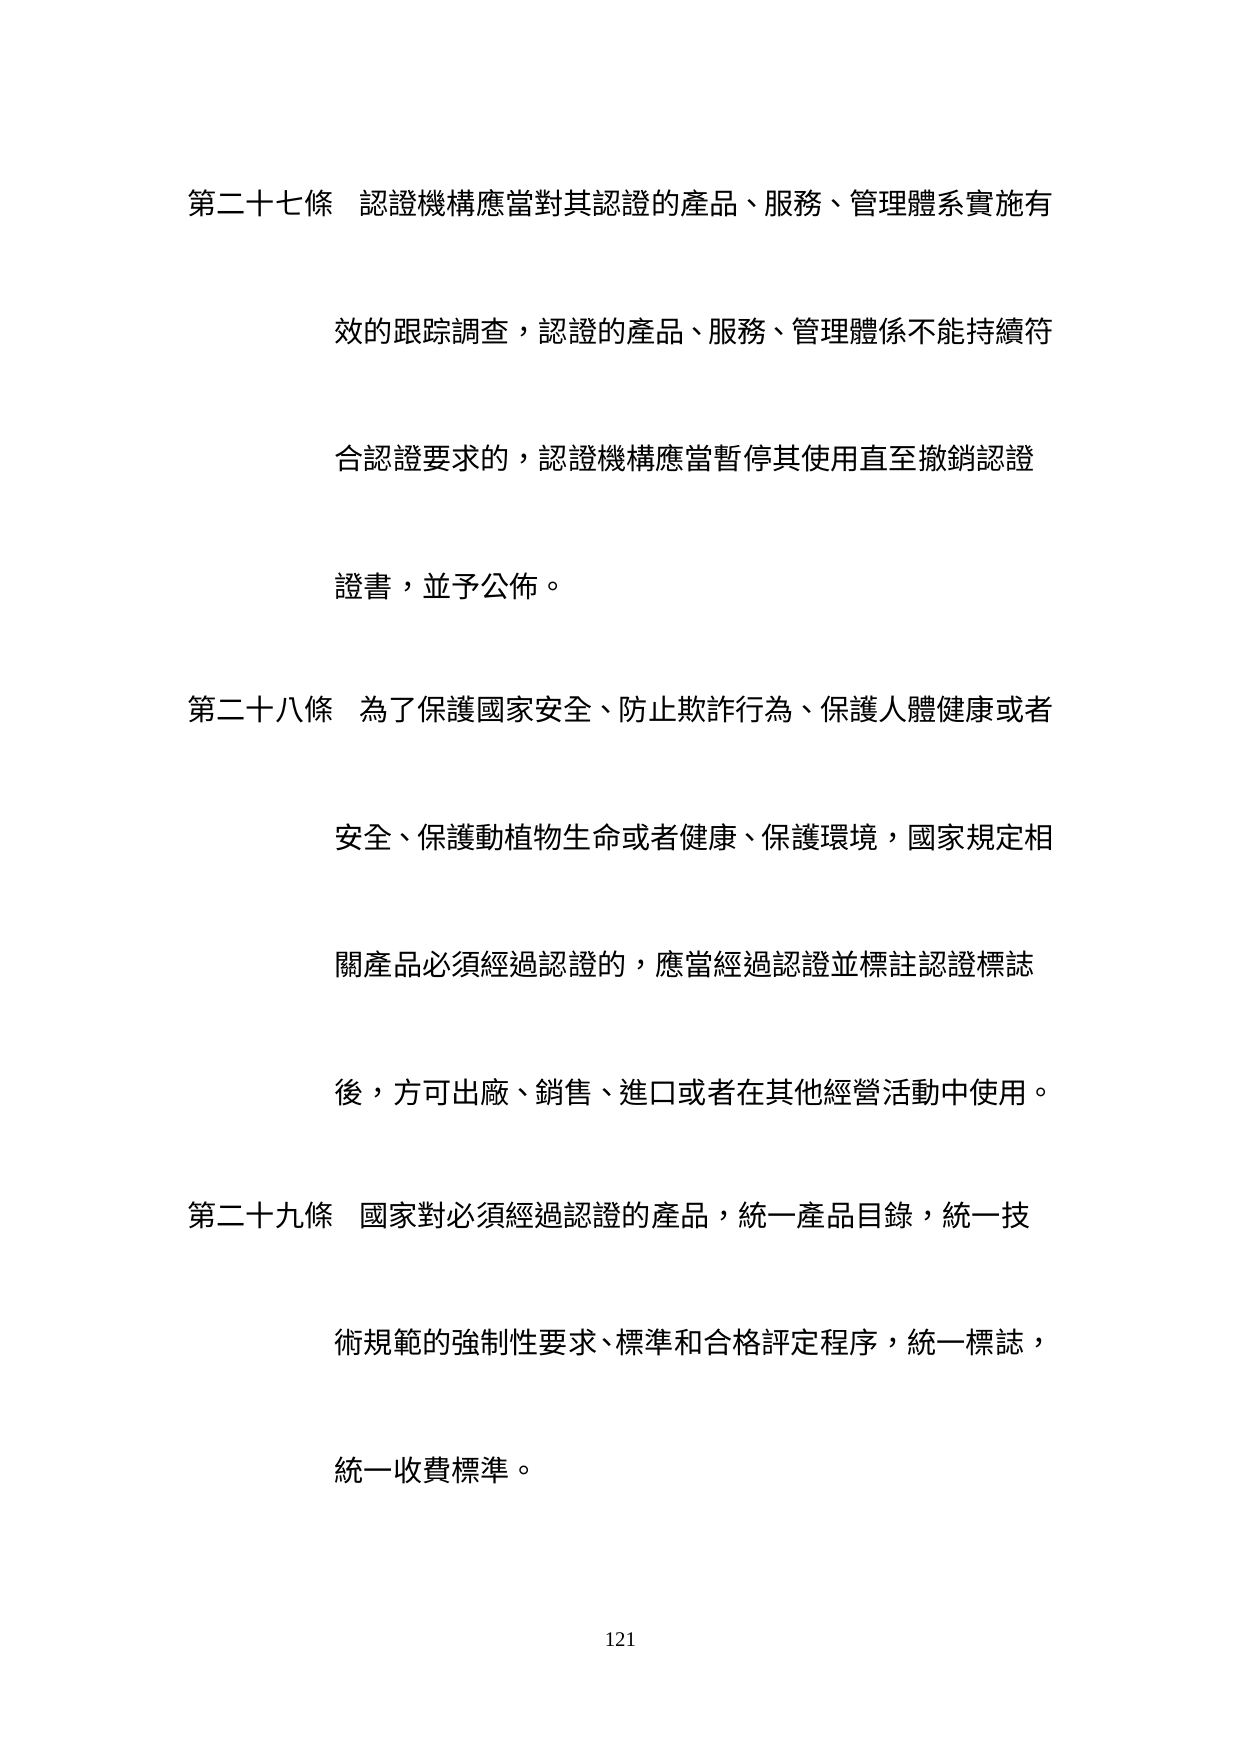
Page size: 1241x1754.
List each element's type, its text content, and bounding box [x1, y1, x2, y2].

subtitle 第二十八條 為了保護國家安全、防止欺詐行為、保護人體健康或者安全、保護動植物生命或者健康、保護環境，國家規定相關產品必須經過認證的，應當經過認證並標註認證標誌後，方可出廠、銷售、進口或者在其他經營活動中使用。 [187, 670, 1053, 1128]
subtitle 第二十九條 國家對必須經過認證的產品，統一產品目錄，統一技術規範的強制性要求、標準和合格評定程序，統一標誌，統一收費標準。 [187, 1176, 1053, 1506]
subtitle 第二十七條 認證機構應當對其認證的產品、服務、管理體系實施有效的跟踪調查，認證的產品、服務、管理體係不能持續符合認證要求的，認證機構應當暫停其使用直至撤銷認證證書，並予公佈。 [187, 164, 1053, 622]
